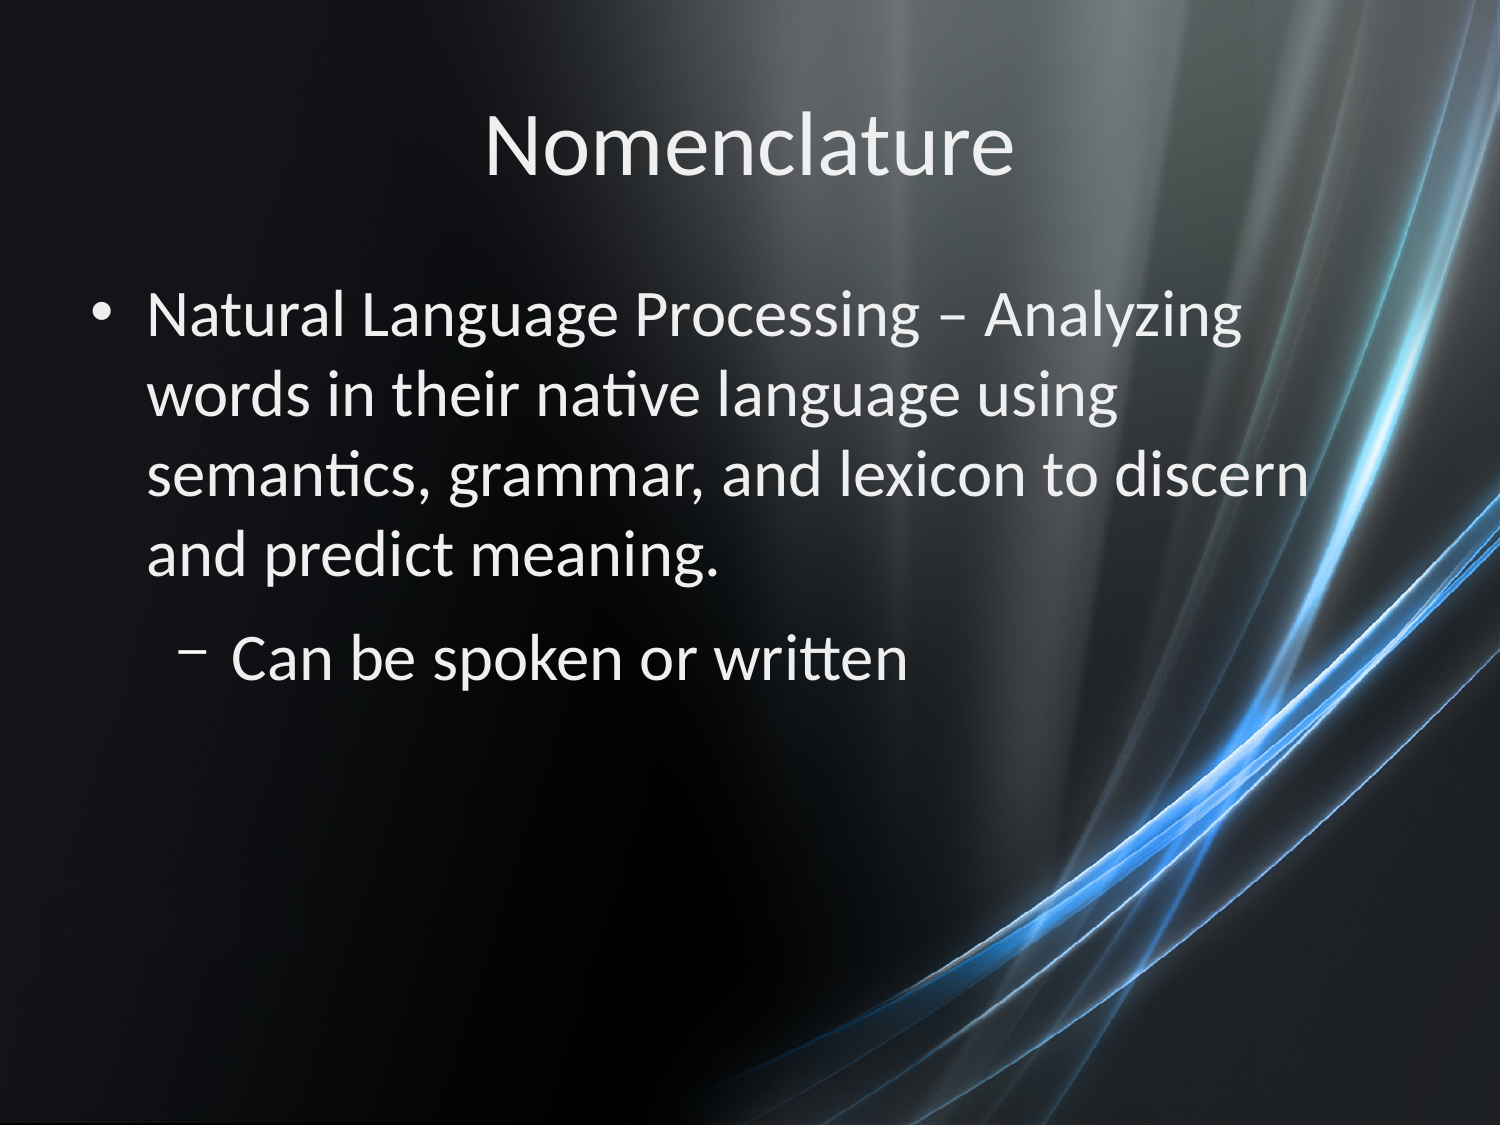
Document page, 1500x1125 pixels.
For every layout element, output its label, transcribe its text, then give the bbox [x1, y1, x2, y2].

picture [0, 0, 1500, 1125]
title Nomenclature [75, 45, 1425, 233]
list Natural Language Processing – Analyzing words in their native language using semantics, grammar, and lexicon to discern and predict meaning. Can be spoken or written [75, 262, 1425, 1005]
